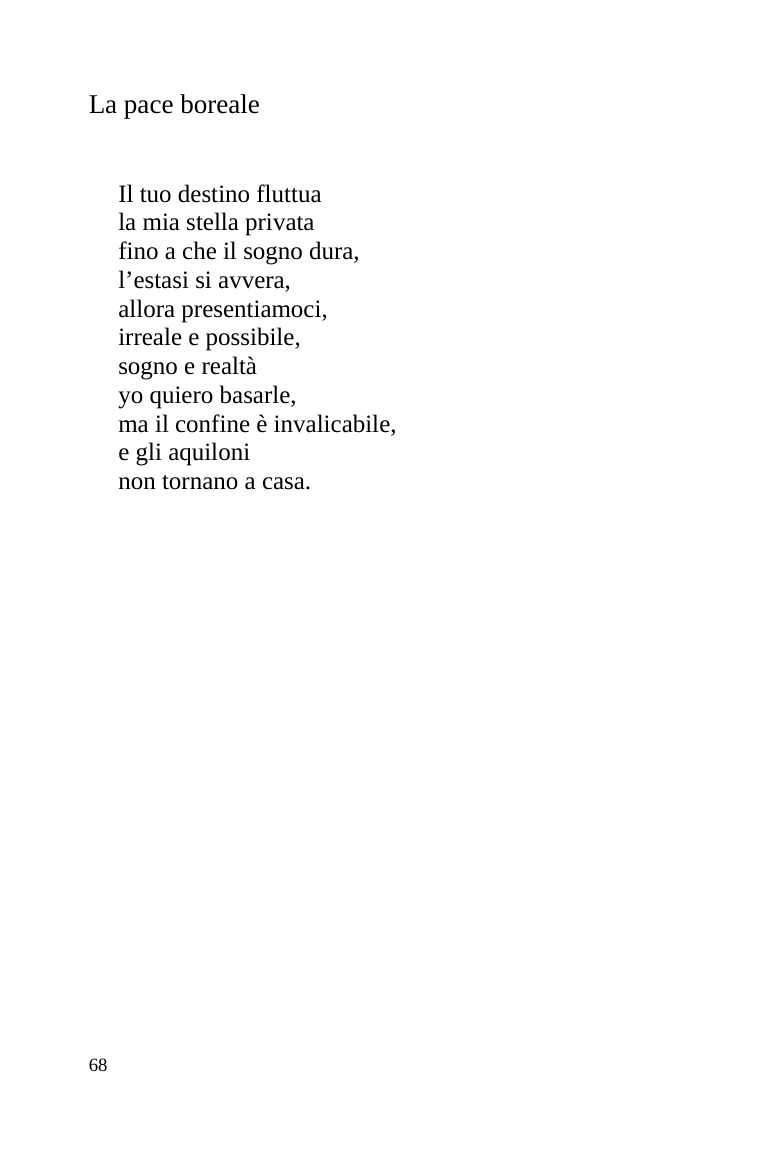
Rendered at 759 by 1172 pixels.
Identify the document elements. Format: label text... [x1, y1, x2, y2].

text yo quiero basarle, [118, 380, 670, 409]
text ma il confine è invalicabile, [118, 409, 670, 437]
text sogno e realtà [118, 351, 670, 380]
text Il tuo destino fluttua [118, 179, 670, 207]
text e gli aquiloni [118, 437, 670, 466]
text l’estasi si avvera, [118, 265, 670, 294]
text la mia stella privata [118, 207, 670, 236]
text fino a che il sogno dura, [118, 236, 670, 265]
text allora presentiamoci, [118, 294, 670, 322]
text irreale e possibile, [118, 322, 670, 351]
text non tornano a casa. [118, 466, 670, 495]
text La pace boreale [88, 88, 670, 120]
